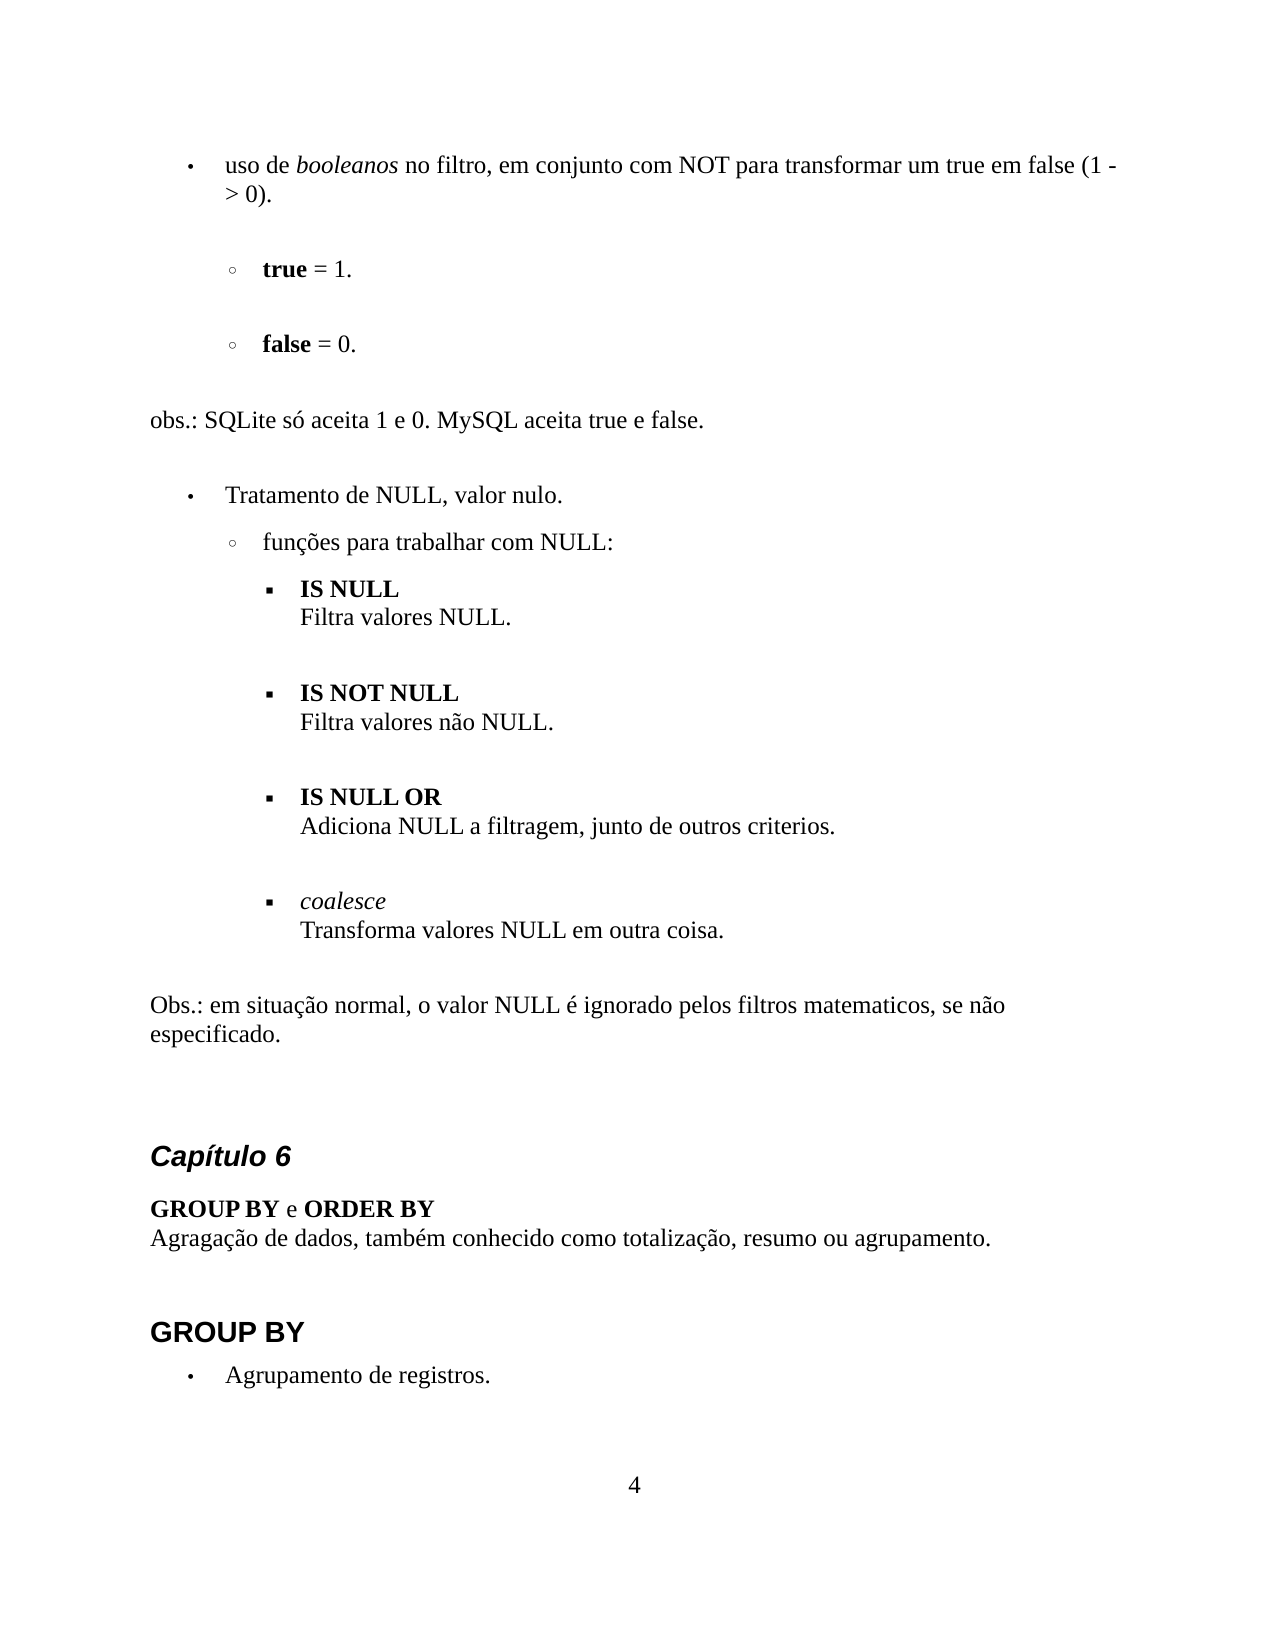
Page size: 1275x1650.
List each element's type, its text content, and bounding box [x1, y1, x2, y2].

subtitle Capítulo 6 [150, 1139, 1125, 1173]
list IS NULL OR Adiciona NULL a filtragem, junto de outros criterios. [262, 782, 1125, 868]
list IS NULL Filtra valores NULL. [262, 574, 1125, 660]
list funções para trabalhar com NULL: [225, 527, 1125, 556]
text obs.: SQLite só aceita 1 e 0. MySQL aceita true e false. [150, 405, 1125, 462]
text Obs.: em situação normal, o valor NULL é ignorado pelos filtros matematicos, se não especificado. [150, 990, 1125, 1077]
list false = 0. [225, 329, 1125, 387]
list true = 1. [225, 254, 1125, 312]
list Tratamento de NULL, valor nulo. [187, 480, 1125, 509]
text GROUP BY e ORDER BY Agragação de dados, também conhecido como totalização, resumo ou agrupamento. [150, 1194, 1125, 1281]
subtitle GROUP BY [150, 1314, 1125, 1348]
list IS NOT NULL Filtra valores não NULL. [262, 678, 1125, 764]
list uso de booleanos no filtro, em conjunto com NOT para transformar um true em false (1 -> 0). [187, 150, 1125, 236]
list Agrupamento de registros. [187, 1361, 1125, 1418]
list coalesce Transforma valores NULL em outra coisa. [262, 886, 1125, 972]
